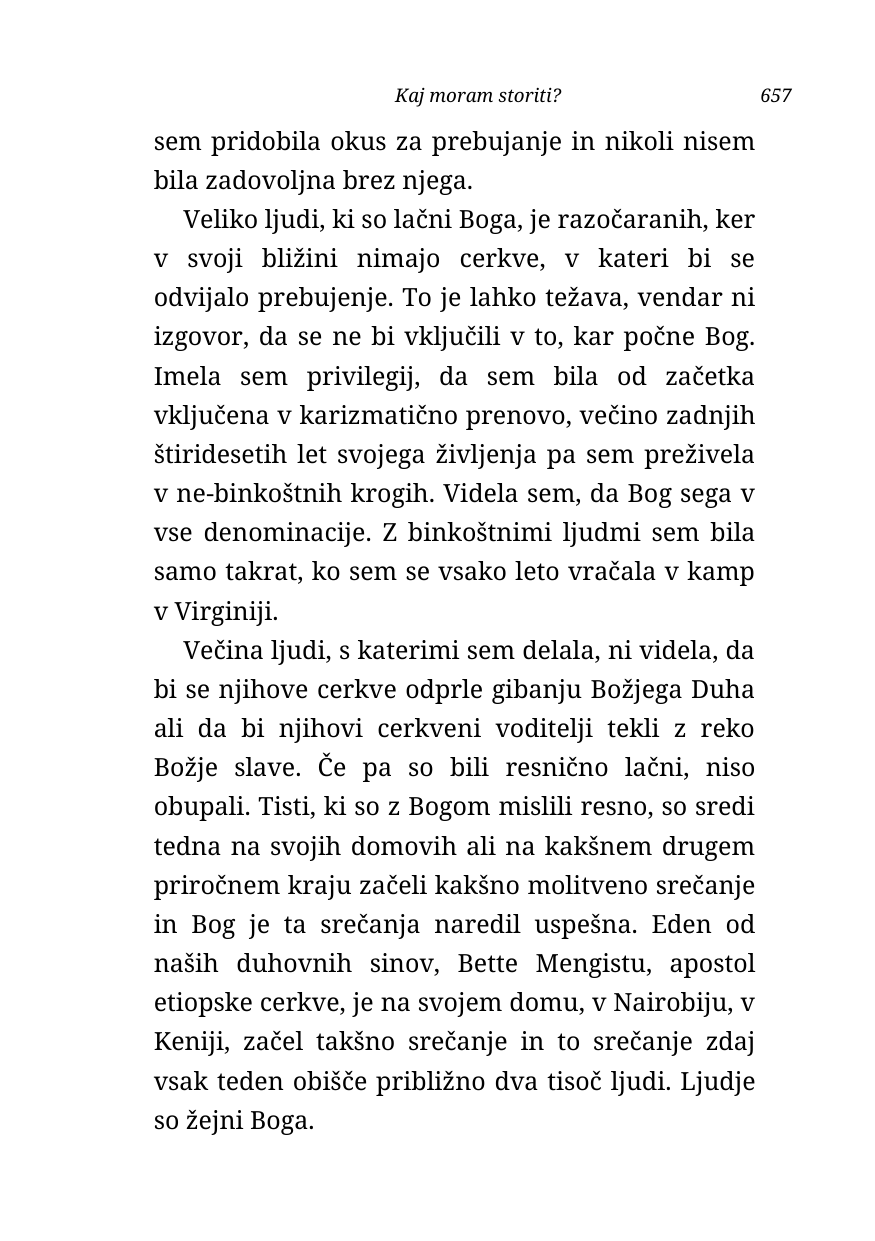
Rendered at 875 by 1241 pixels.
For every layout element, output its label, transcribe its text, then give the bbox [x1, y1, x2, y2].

text Večina ljudi, s katerimi sem delala, ni videla, da bi se njihove cerkve odprle gibanju Božjega Duha ali da bi njihovi cerkveni voditelji tekli z reko Božje slave. Če pa so bili resnično lačni, niso obupali. Tisti, ki so z Bogom mislili resno, so sredi tedna na svojih domovih ali na kakšnem drugem priročnem kraju začeli kakšno molitveno srečanje in Bog je ta srečanja naredil uspešna. Eden od naših duhovnih sinov, Bette Mengistu, apostol etiopske cerkve, je na svojem domu, v Nairobiju, v Keniji, začel takšno srečanje in to srečanje zdaj vsak teden obišče približno dva tisoč ljudi. Ljudje so žejni Boga. [153, 632, 756, 1136]
text sem pridobila okus za prebujanje in nikoli nisem bila zadovoljna brez njega. [153, 123, 756, 196]
text Veliko ljudi, ki so lačni Boga, je razočaranih, ker v svoji bližini nimajo cerkve, v kateri bi se odvijalo prebujenje. To je lahko težava, vendar ni izgovor, da se ne bi vključili v to, kar počne Bog. Imela sem privilegij, da sem bila od začetka vključena v karizmatično prenovo, večino zadnjih štiridesetih let svojega življenja pa sem preživela v ne‑binkoštnih krogih. Videla sem, da Bog sega v vse denominacije. Z binkoštnimi ljudmi sem bila samo takrat, ko sem se vsako leto vračala v kamp v Virginiji. [153, 202, 756, 627]
